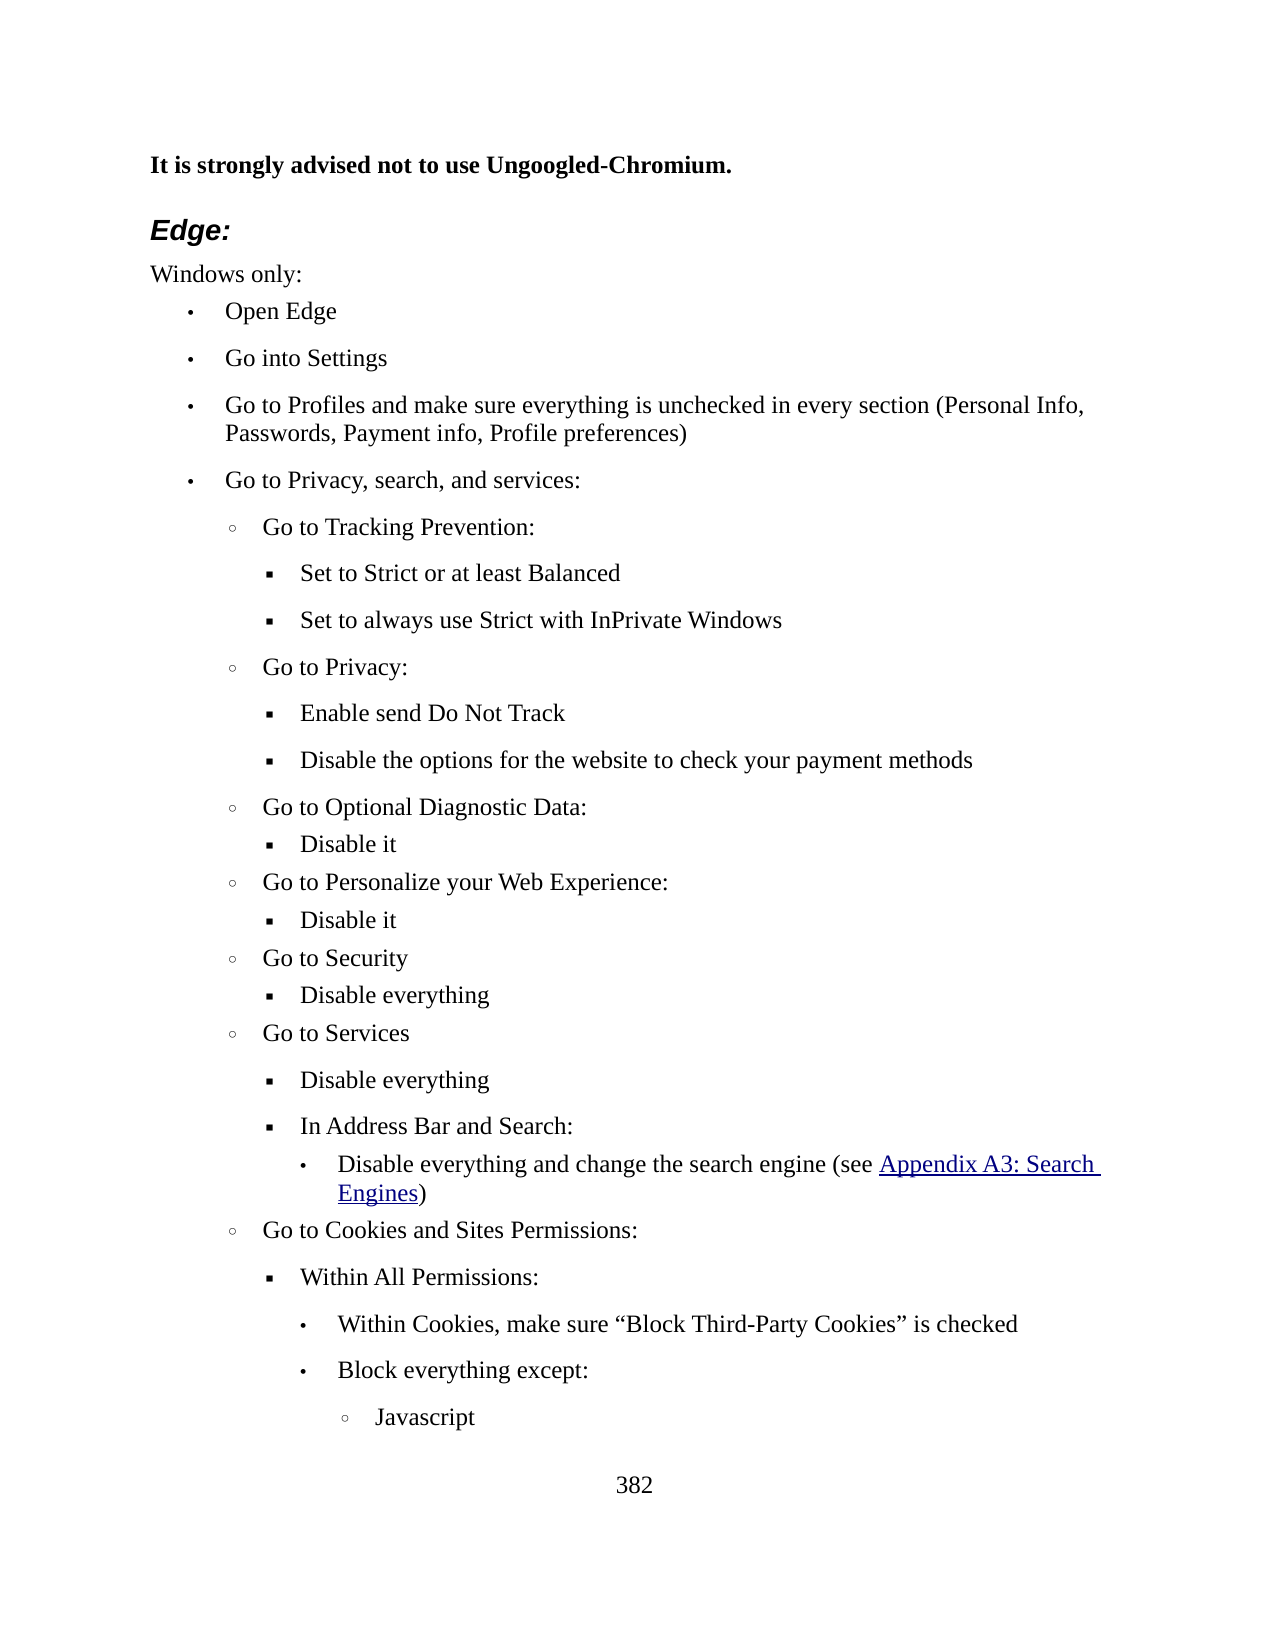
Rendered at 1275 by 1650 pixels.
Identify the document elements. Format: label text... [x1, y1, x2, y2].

list Go to Security [225, 943, 1125, 971]
list Go to Profiles and make sure everything is unchecked in every section (Personal Info, Passwords, Payment info, Profile preferences) [187, 390, 1125, 447]
list Javascript [337, 1402, 1125, 1431]
list Go to Personalize your Web Experience: [225, 867, 1125, 896]
list Within Cookies, make sure “Block Third-Party Cookies” is checked [300, 1309, 1125, 1338]
list Set to Strict or at least Balanced [262, 558, 1125, 587]
list Go into Settings [187, 343, 1125, 372]
list Disable everything and change the search engine (see Appendix A3: Search Engines) [300, 1149, 1125, 1207]
list In Address Bar and Search: [262, 1111, 1125, 1140]
list Disable it [262, 829, 1125, 858]
list Disable the options for the website to check your payment methods [262, 745, 1125, 774]
list Go to Privacy: [225, 652, 1125, 681]
list Set to always use Strict with InPrivate Windows [262, 605, 1125, 634]
list Go to Tracking Prevention: [225, 512, 1125, 541]
text It is strongly advised not to use Ungoogled-Chromium. [150, 150, 1125, 179]
list Go to Privacy, search, and services: [187, 465, 1125, 494]
list Enable send Do Not Track [262, 698, 1125, 727]
text Windows only: [150, 259, 1125, 287]
list Disable everything [262, 1065, 1125, 1093]
list Go to Services [225, 1018, 1125, 1047]
list Disable it [262, 905, 1125, 934]
list Block everything except: [300, 1356, 1125, 1384]
subtitle Edge: [150, 213, 1125, 246]
list Open Edge [187, 296, 1125, 325]
list Within All Permissions: [262, 1262, 1125, 1291]
list Go to Cookies and Sites Permissions: [225, 1216, 1125, 1244]
list Go to Optional Diagnostic Data: [225, 792, 1125, 821]
list Disable everything [262, 980, 1125, 1009]
